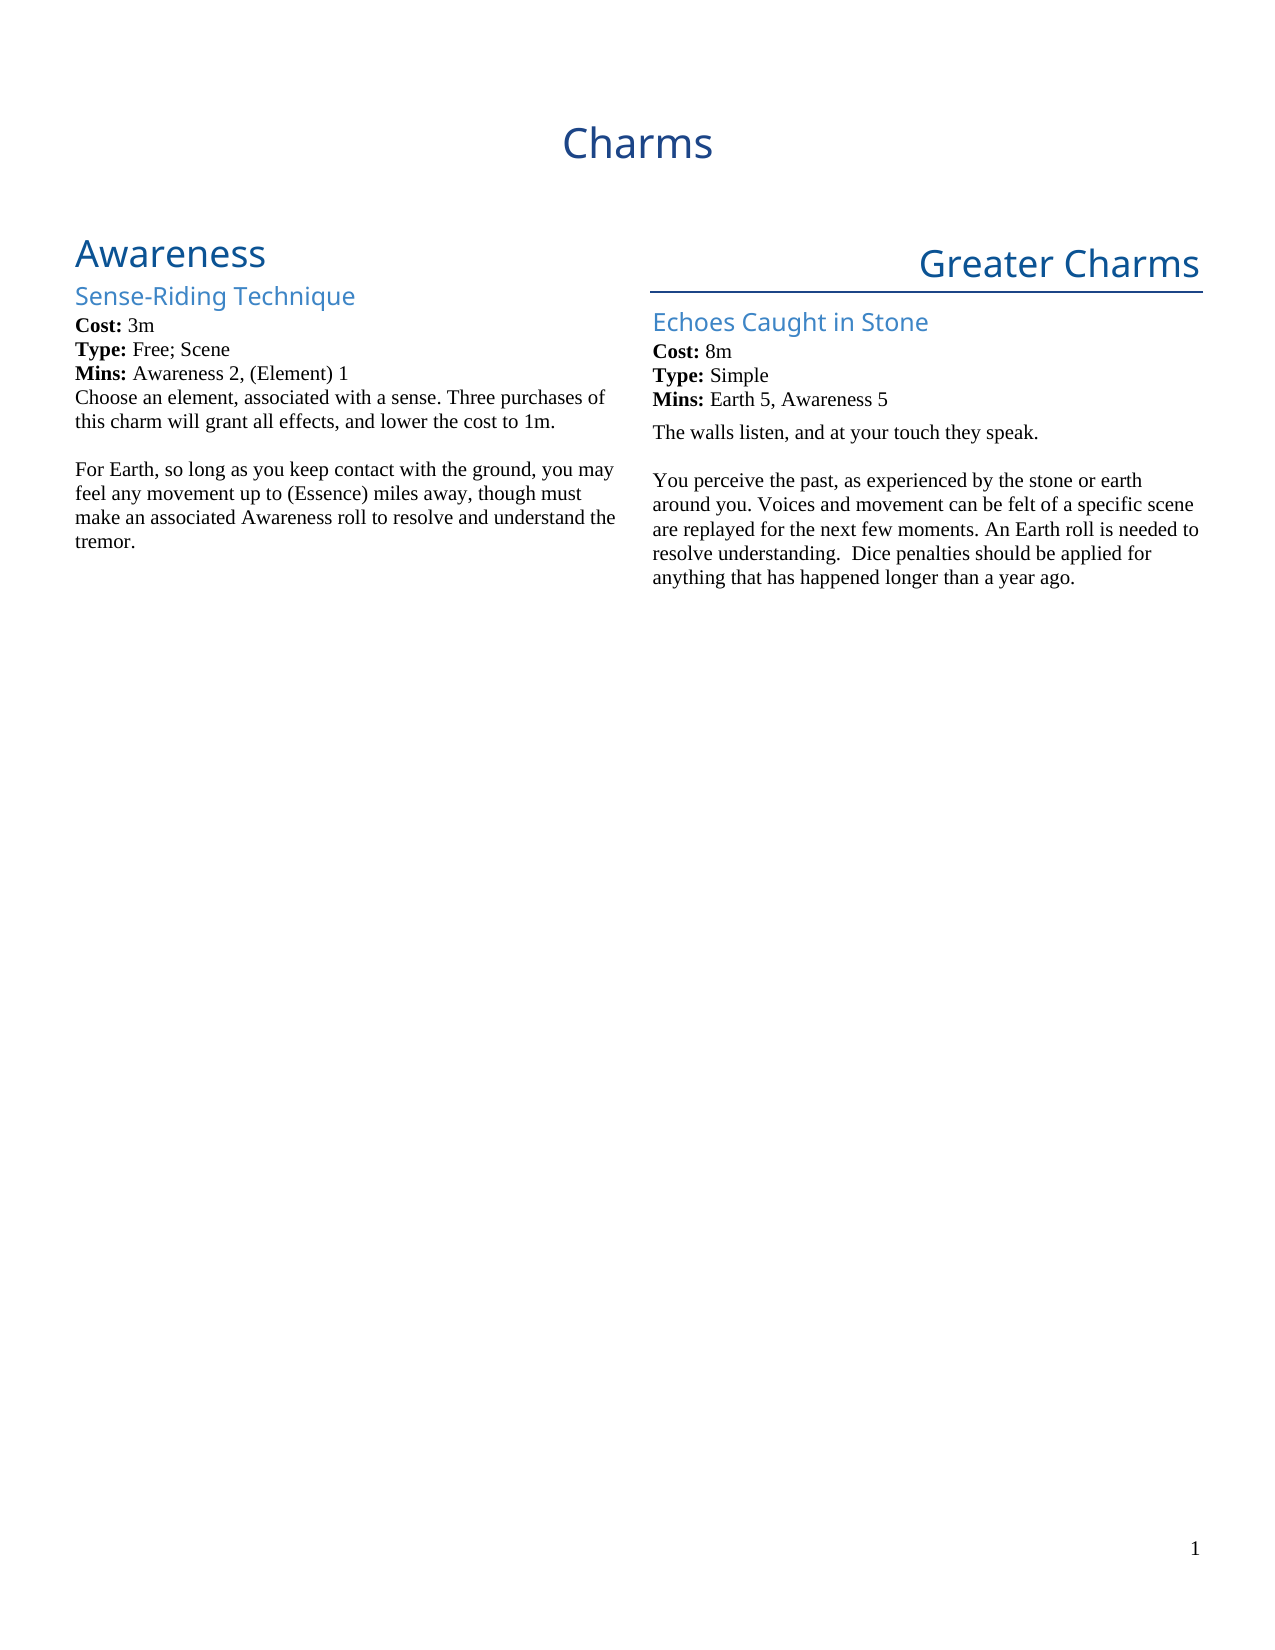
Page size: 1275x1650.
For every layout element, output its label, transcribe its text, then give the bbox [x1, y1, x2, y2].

subtitle Awareness [75, 228, 622, 279]
subtitle Sense-Riding Technique [75, 279, 622, 313]
text Cost: 8m Type: Simple Mins: Earth 5, Awareness 5 [652, 339, 1200, 411]
text Choose an element, associated with a sense. Three purchases of this charm will grant all effects, and lower the cost to 1m. [75, 385, 622, 433]
subtitle Echoes Caught in Stone [652, 305, 1200, 339]
subtitle Charms [75, 114, 1200, 171]
text You perceive the past, as experienced by the stone or earth around you. Voices and movement can be felt of a specific scene are replayed for the next few moments. An Earth roll is needed to resolve understanding. Dice penalties should be applied for anything that has happened longer than a year ago. [652, 468, 1200, 589]
text The walls listen, and at your touch they speak. [652, 420, 1200, 444]
text Cost: 3m Type: Free; Scene Mins: Awareness 2, (Element) 1 [75, 313, 622, 385]
text For Earth, so long as you keep contact with the ground, you may feel any movement up to (Essence) miles away, though must make an associated Awareness roll to resolve and understand the tremor. [75, 457, 622, 553]
subtitle Greater Charms [649, 234, 1203, 293]
